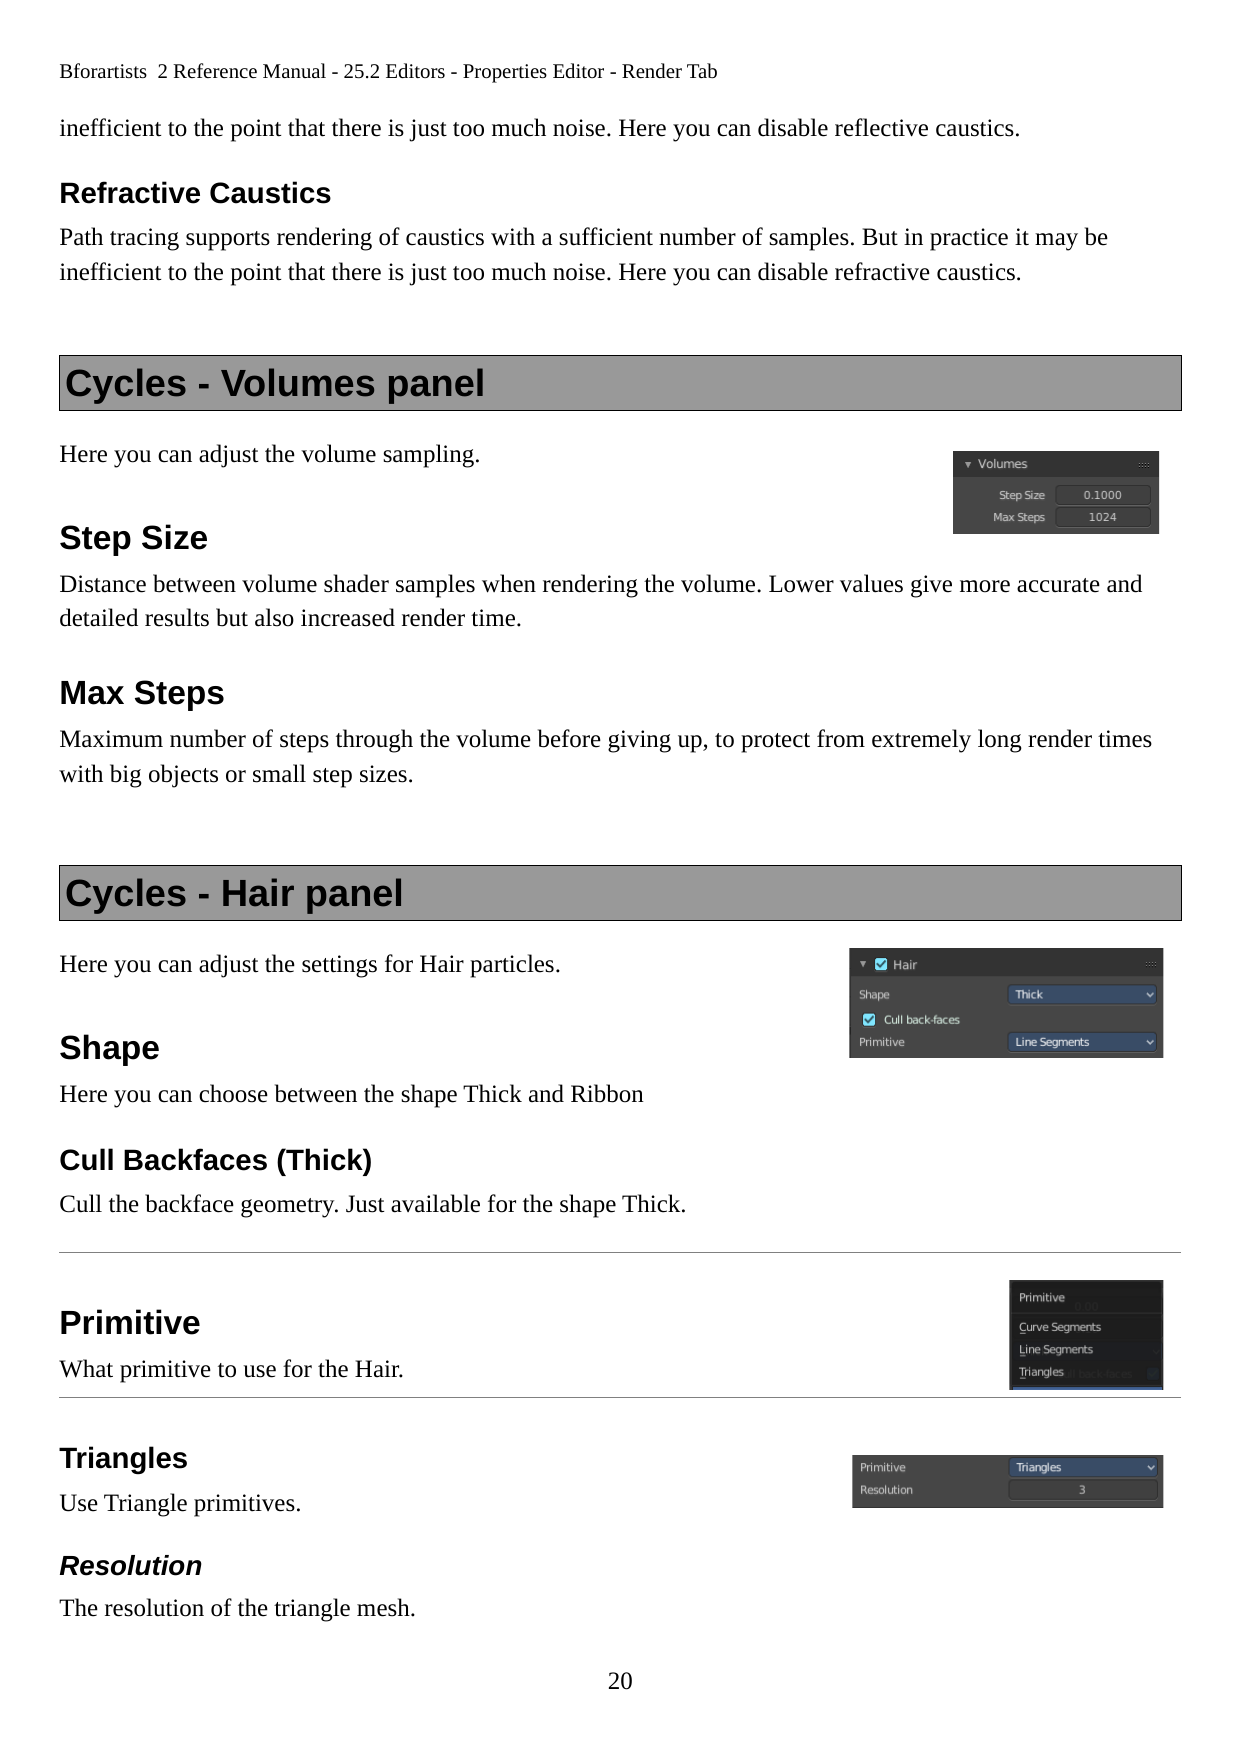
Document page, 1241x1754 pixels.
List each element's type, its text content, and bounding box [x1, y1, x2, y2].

text Maximum number of steps through the volume before giving up, to protect from extremely long render times with big objects or small step sizes. [59, 724, 1181, 787]
text Cull the backface geometry. Just available for the shape Thick. [59, 1189, 1181, 1217]
text The resolution of the triangle mesh. [59, 1593, 1181, 1622]
text Distance between volume shader samples when rendering the volume. Lower values give more accurate and detailed results but also increased render time. [59, 569, 1181, 632]
subtitle Step Size [59, 517, 1181, 556]
text inefficient to the point that there is just too much noise. Here you can disable reflective caustics. [59, 113, 1181, 141]
text Use Triangle primitives. [59, 1488, 1181, 1516]
picture [953, 451, 1160, 534]
subtitle Refractive Caustics [59, 176, 1181, 210]
picture [852, 1455, 1164, 1508]
table_header Cycles - Hair panel [60, 866, 1181, 920]
picture [849, 948, 1164, 1058]
table_header Cycles - Volumes panel [60, 356, 1181, 410]
subtitle Resolution [59, 1549, 1181, 1581]
text What primitive to use for the Hair. [59, 1354, 1009, 1383]
subtitle [1164, 1303, 1181, 1341]
text Here you can adjust the settings for Hair particles. [59, 949, 849, 978]
subtitle Shape [59, 1028, 1181, 1066]
text Here you can adjust the volume sampling. [59, 439, 1181, 468]
text Path tracing supports rendering of caustics with a sufficient number of samples. But in practice it may be inefficient to the point that there is just too much noise. Here you can disable refractive caustics. [59, 222, 1181, 286]
text Here you can choose between the shape Thick and Ribbon [59, 1079, 1181, 1107]
subtitle Cull Backfaces (Thick) [59, 1142, 1181, 1176]
picture [1009, 1280, 1164, 1390]
subtitle Primitive [59, 1303, 1009, 1341]
subtitle Triangles [59, 1441, 1181, 1475]
subtitle Max Steps [59, 673, 1181, 712]
